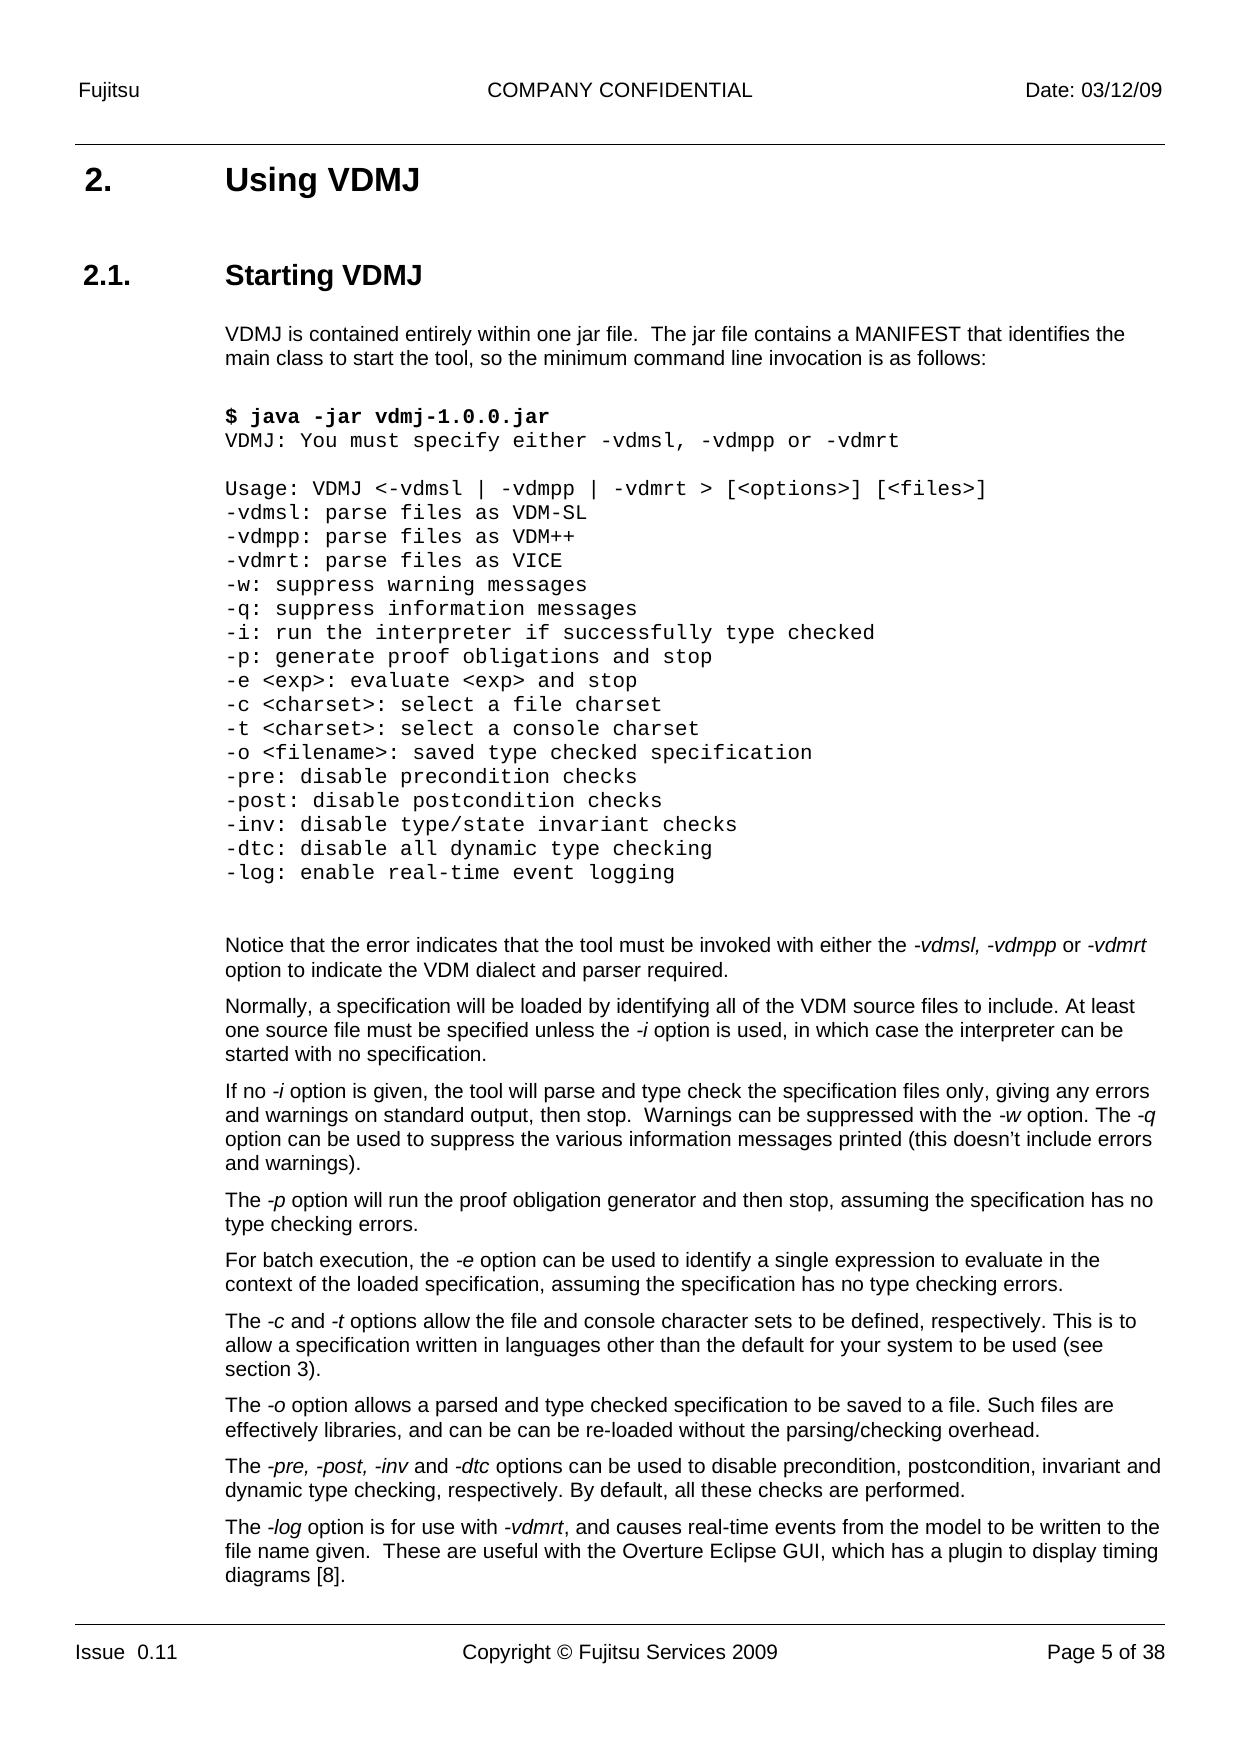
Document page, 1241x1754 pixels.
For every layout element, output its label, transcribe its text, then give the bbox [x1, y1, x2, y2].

text Notice that the error indicates that the tool must be invoked with either the -vdmsl, -vdmpp or -vdmrt option to indicate the VDM dialect and parser required. [225, 933, 1165, 982]
text -post: disable postcondition checks [225, 790, 1165, 814]
text The -log option is for use with -vdmrt, and causes real-time events from the model to be written to the file name given. These are useful with the Overture Eclipse GUI, which has a plugin to display timing diagrams [8]. [225, 1515, 1165, 1587]
subtitle Using VDMJ [75, 160, 1165, 198]
text -log: enable real-time event logging [225, 862, 1165, 886]
text The -c and -t options allow the file and console character sets to be defined, respectively. This is to allow a specification written in languages other than the default for your system to be used (see section 3). [225, 1309, 1165, 1381]
text The -pre, -post, -inv and -dtc options can be used to disable precondition, postcondition, invariant and dynamic type checking, respectively. By default, all these checks are performed. [225, 1454, 1165, 1502]
text -q: suppress information messages [225, 598, 1165, 622]
text VDMJ is contained entirely within one jar file. The jar file contains a MANIFEST that identifies the main class to start the tool, so the minimum command line invocation is as follows: [225, 322, 1165, 370]
text -e <exp>: evaluate <exp> and stop [225, 670, 1165, 694]
text -vdmpp: parse files as VDM++ [225, 526, 1165, 550]
text $ java -jar vdmj-1.0.0.jar [225, 406, 1165, 430]
text The -p option will run the proof obligation generator and then stop, assuming the specification has no type checking errors. [225, 1187, 1165, 1236]
text -c <charset>: select a file charset [225, 694, 1165, 718]
text -o <filename>: saved type checked specification [225, 742, 1165, 766]
text If no -i option is given, the tool will parse and type check the specification files only, giving any errors and warnings on standard output, then stop. Warnings can be suppressed with the -w option. The -q option can be used to suppress the various information messages printed (this doesn’t include errors and warnings). [225, 1079, 1165, 1175]
subtitle Starting VDMJ [75, 258, 1165, 292]
text VDMJ: You must specify either -vdmsl, -vdmpp or -vdmrt [225, 430, 1165, 454]
text -vdmrt: parse files as VICE [225, 550, 1165, 574]
text -p: generate proof obligations and stop [225, 646, 1165, 670]
text The -o option allows a parsed and type checked specification to be saved to a file. Such files are effectively libraries, and can be can be re-loaded without the parsing/checking overhead. [225, 1393, 1165, 1442]
text Normally, a specification will be loaded by identifying all of the VDM source files to include. At least one source file must be specified unless the -i option is used, in which case the interpreter can be started with no specification. [225, 994, 1165, 1066]
text -pre: disable precondition checks [225, 766, 1165, 790]
text Usage: VDMJ <-vdmsl | -vdmpp | -vdmrt > [<options>] [<files>] [225, 478, 1165, 502]
text -i: run the interpreter if successfully type checked [225, 622, 1165, 646]
text -dtc: disable all dynamic type checking [225, 838, 1165, 862]
text For batch execution, the -e option can be used to identify a single expression to evaluate in the context of the loaded specification, assuming the specification has no type checking errors. [225, 1248, 1165, 1296]
text -t <charset>: select a console charset [225, 718, 1165, 742]
text -w: suppress warning messages [225, 574, 1165, 598]
text -vdmsl: parse files as VDM-SL [225, 502, 1165, 526]
text -inv: disable type/state invariant checks [225, 814, 1165, 838]
